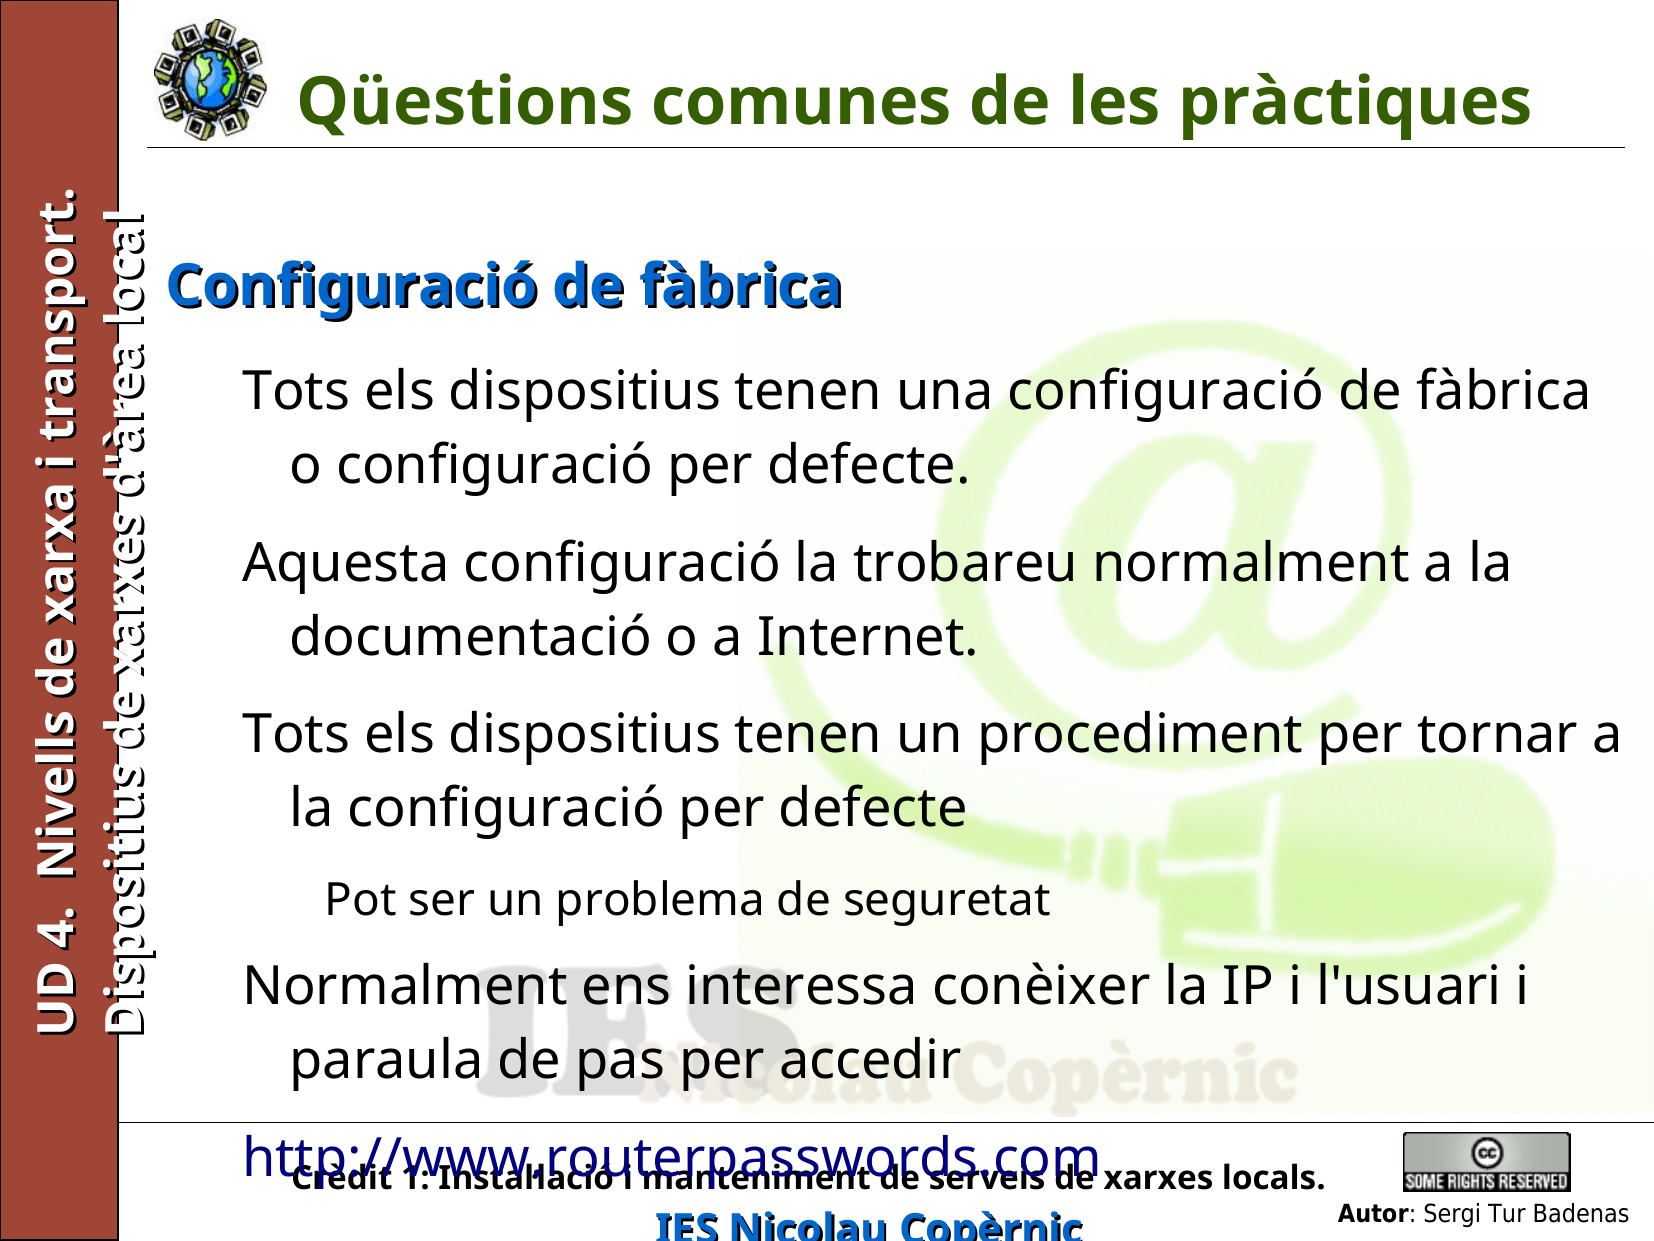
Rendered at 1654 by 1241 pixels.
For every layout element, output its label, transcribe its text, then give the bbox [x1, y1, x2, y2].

picture [466, 252, 1654, 1117]
title Qüestions comunes de les pràctiques [171, 56, 1654, 141]
picture [154, 19, 268, 142]
picture [1403, 1132, 1571, 1192]
list Configuració de fàbrica Tots els dispositius tenen una configuració de fàbrica o configuració per defecte. Aquesta configuració la trobareu normalment a la documentació o a Internet. Tots els dispositius tenen un procediment per tornar a la configuració per defecte Pot ser un problema de seguretat Normalment ens interessa conèixer la IP i l'usuari i paraula de pas per accedir http://www.routerpasswords.com [147, 242, 1636, 1078]
